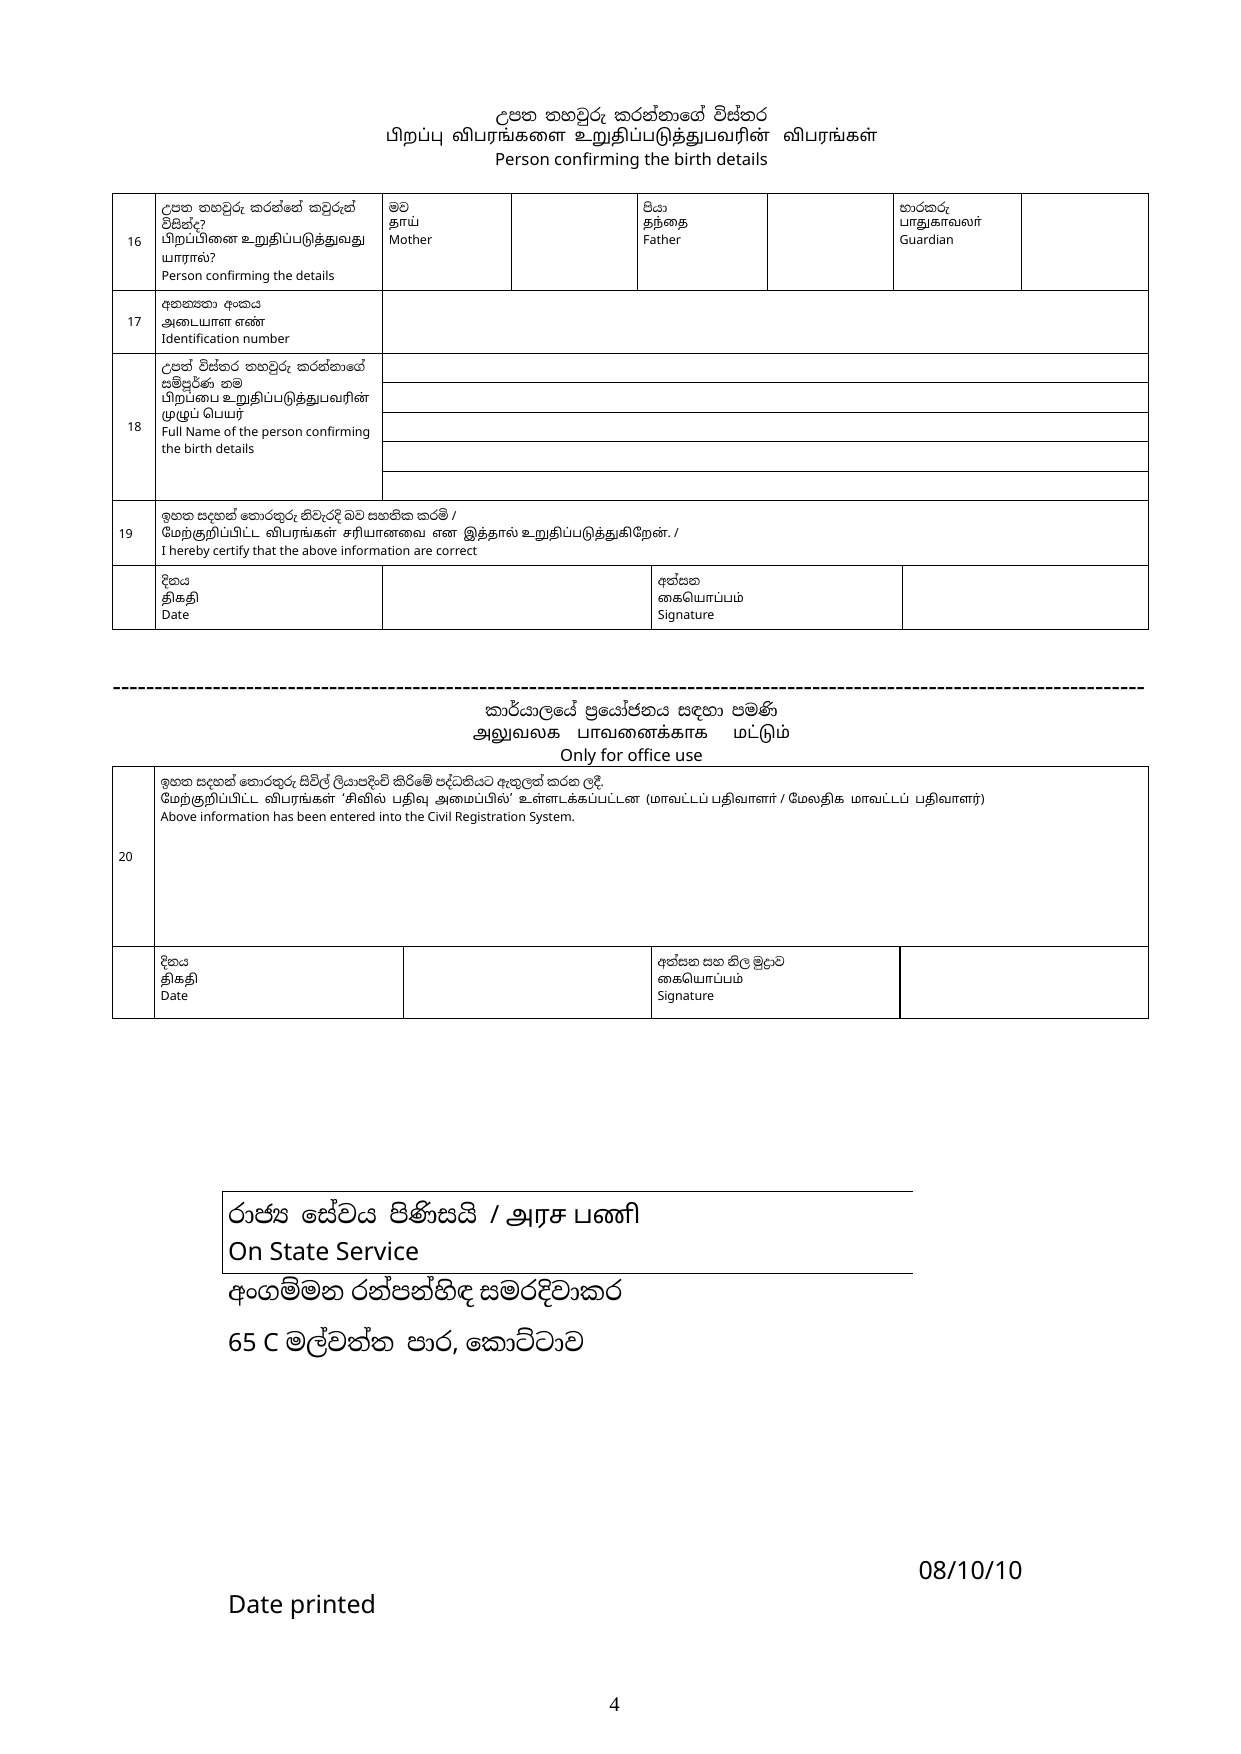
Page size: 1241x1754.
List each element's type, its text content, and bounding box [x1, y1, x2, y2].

table_header උපත තහවුරු කරන්නේ කවුරුන් විසින්ද? பிறப்பினை உறுதிப்படுத்துவது யாரால்? Person confirming the details [156, 194, 382, 289]
text பிறப்பு விபரங்களை உறுதிப்படுத்துபவரின் விபரங்கள் [112, 127, 1150, 147]
table_cell [383, 566, 651, 629]
table_header 20 [113, 767, 154, 946]
table_header [1022, 194, 1148, 289]
table_cell [913, 1501, 1150, 1547]
table_cell [383, 291, 1148, 352]
table_cell [113, 1365, 222, 1410]
table_cell 08/10/10 [913, 1547, 1150, 1626]
table_cell [113, 1626, 222, 1666]
table_cell [222, 1501, 913, 1547]
table_cell [901, 947, 1148, 1018]
text அலுவலக பாவனைக்காக மட்டும் [112, 722, 1150, 743]
table_header [913, 1191, 1150, 1273]
table_cell Date printed [222, 1547, 913, 1626]
text ---------------------------------------------------------------------------------------------------------------------------- [112, 671, 1150, 700]
table_cell [113, 566, 155, 629]
table_header [512, 194, 637, 289]
table_cell [383, 354, 1148, 382]
table_header 16 [113, 194, 155, 289]
text කාර්යාලයේ ප්‍රයෝජනය සඳහා පමණි [112, 700, 1150, 722]
table_header ඉහත සදහන් තොරතුරු සිවිල් ලියාපදිංචි කිරිමේ පද්ධතියට ඇතුලත් කරන ලදී. மேற்குறிப்பிட்ட விபரங்கள் ‘சிவில் பதிவு அமைப்பில்’ உள்ளடக்கப்பட்டன (மாவட்டப் பதிவாளா் / மேலதிக மாவட்டப் பதிவாளர்) Above information has been entered into the Civil Registration System. [155, 767, 1148, 946]
table_cell [913, 1319, 1150, 1364]
table_cell [113, 1410, 222, 1456]
table_header මව தாய் Mother [383, 194, 511, 289]
table_cell 65 C මල්වත්ත පාර, කොට්ටාව [222, 1319, 913, 1364]
table_cell [222, 1456, 913, 1501]
table_cell අනන්‍යතා අංකය அடையாள எண் Identification number [156, 291, 382, 352]
table_cell අත්සන සහ නිල මුද්‍රාව கையொப்பம் Signature [652, 947, 899, 1018]
table_cell [222, 1626, 913, 1666]
text Only for office use [112, 743, 1150, 766]
table_cell 19 [113, 501, 155, 565]
table_cell [913, 1456, 1150, 1501]
table_cell [113, 1456, 222, 1501]
table_cell අංගම්මන රන්පන්හිඳ සමරදිවාකර [222, 1274, 913, 1318]
table_cell 17 [113, 291, 155, 352]
text උපත තහවුරු කරන්නාගේ විස්තර [112, 105, 1150, 127]
table_cell [222, 1410, 913, 1456]
table_cell [383, 413, 1148, 441]
table_cell 18 [113, 354, 155, 500]
table_cell [913, 1410, 1150, 1456]
table_cell [404, 947, 651, 1018]
table_cell [222, 1365, 913, 1410]
table_cell [113, 1547, 222, 1626]
table_cell [113, 1319, 222, 1364]
table_cell [383, 442, 1148, 471]
table_cell [913, 1365, 1150, 1410]
table_header පියා தந்தை Father [638, 194, 767, 289]
table_header [113, 1191, 222, 1273]
table_cell දිනය திகதி Date [156, 566, 382, 629]
table_cell [113, 1273, 222, 1318]
table_cell උපත් විස්තර තහවුරු කරන්නාගේ සම්පූර්ණ නම பிறப்பை உறுதிப்படுத்துபவரின் முழுப் பெயர் Full Name of the person confirming the birth details [156, 354, 382, 500]
table_cell අත්සන கையொப்பம் Signature [652, 566, 902, 629]
table_cell [113, 947, 154, 1018]
table_cell [913, 1273, 1150, 1318]
text Person confirming the birth details [112, 147, 1150, 170]
table_header රාජ්‍ය සේවය පිණිසයි / அரச பணி On State Service [223, 1192, 913, 1273]
table_header [768, 194, 893, 289]
table_header භාරකරු பாதுகாவலா் Guardian [894, 194, 1021, 289]
table_cell [903, 566, 1148, 629]
table_cell [383, 472, 1148, 500]
table_cell [113, 1501, 222, 1547]
table_cell දිනය திகதி Date [155, 947, 403, 1018]
table_cell [913, 1626, 1150, 1666]
table_cell [383, 383, 1148, 412]
table_cell ඉහත සදහන් තොරතුරු නිවැරදි බව සහතික කරමි / மேற்குறிப்பிட்ட விபரங்கள் சரியானவை என இத்தால் உறுதிப்படுத்துகிறேன். / I hereby certify that the above information are correct [156, 501, 1148, 565]
